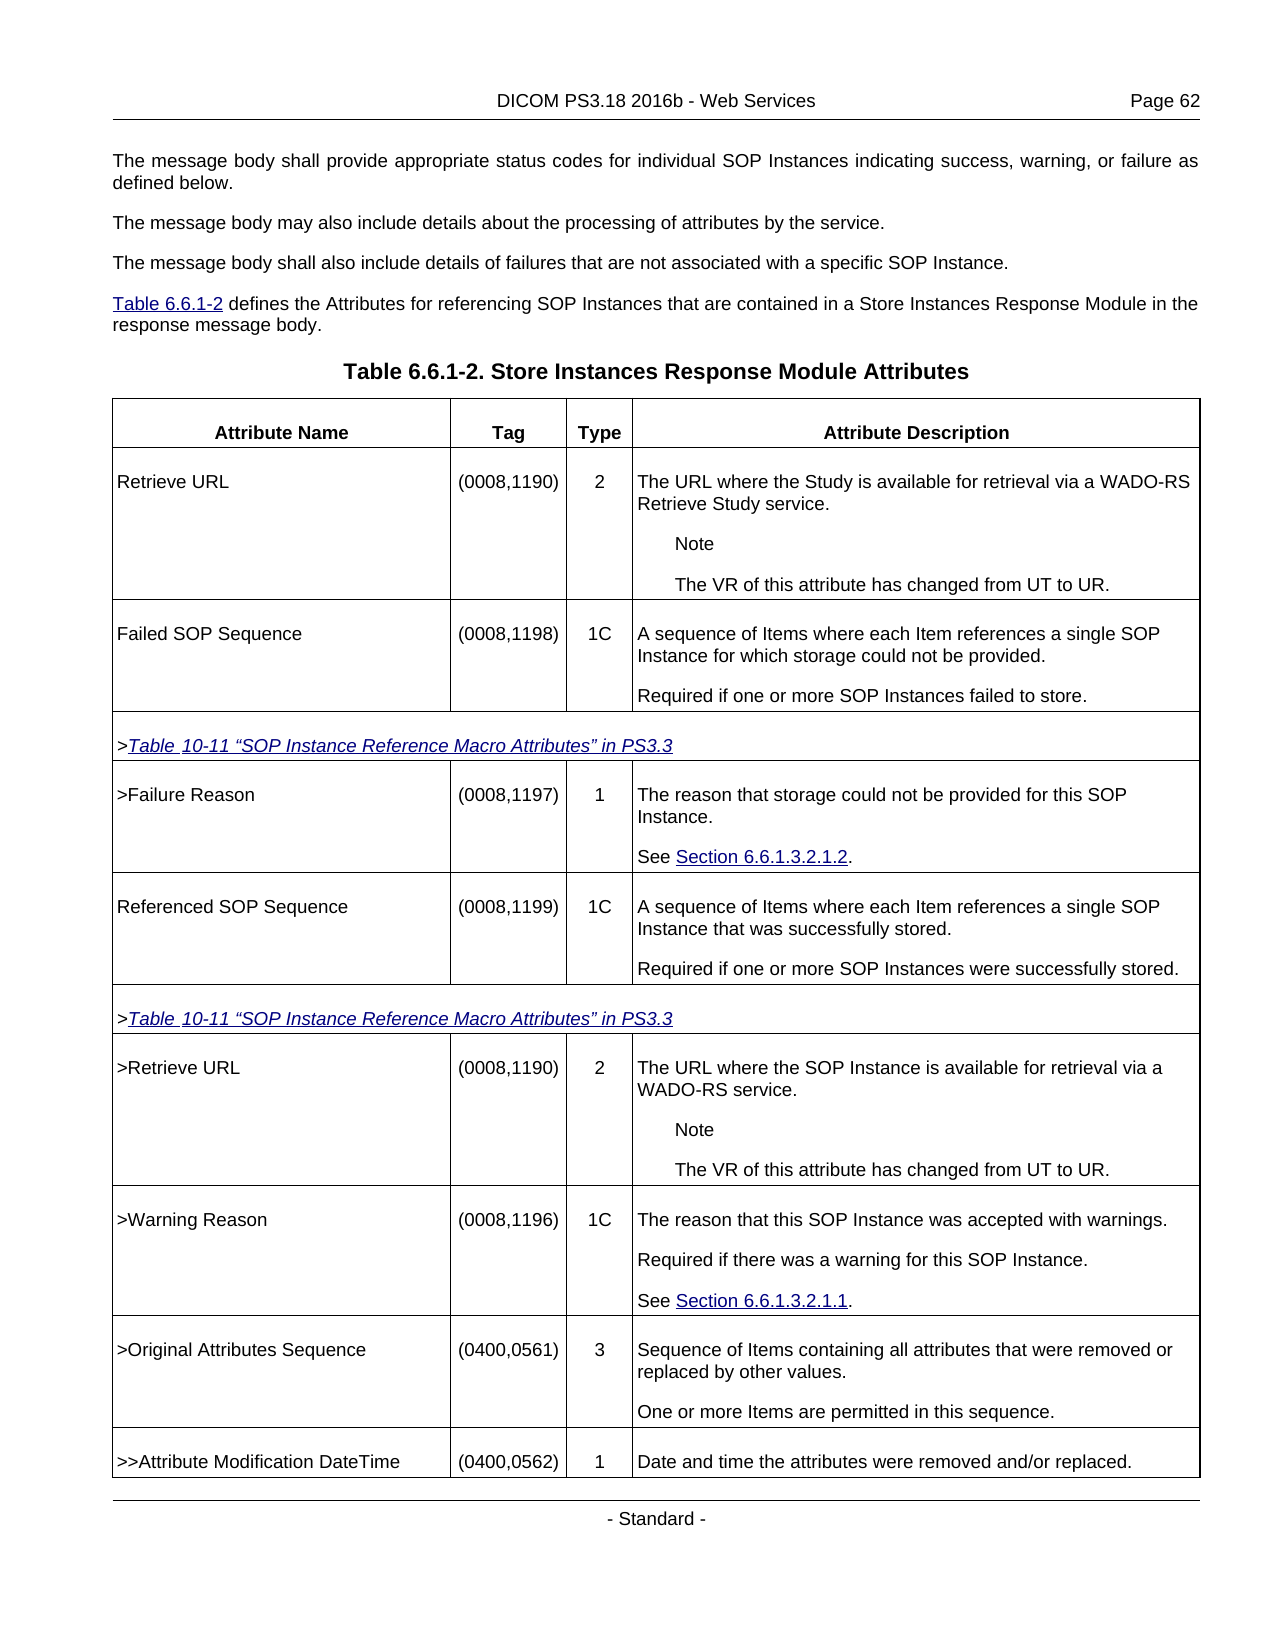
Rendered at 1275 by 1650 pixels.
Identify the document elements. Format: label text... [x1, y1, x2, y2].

table_cell 1C [567, 600, 632, 711]
table_cell (0008,1198) [451, 600, 566, 711]
table_cell Retrieve URL [113, 448, 450, 599]
table_cell 1C [567, 1186, 632, 1315]
text The message body shall provide appropriate status codes for individual SOP Instances indicating success, warning, or failure as defined below. [112, 150, 1200, 193]
table_header Attribute Name [113, 399, 450, 447]
table_cell (0008,1197) [451, 761, 566, 872]
table_cell Referenced SOP Sequence [113, 873, 450, 983]
table_cell >Original Attributes Sequence [113, 1316, 450, 1427]
table_header Type [567, 399, 632, 447]
table_cell 1 [567, 1428, 632, 1477]
table_cell >Warning Reason [113, 1186, 450, 1315]
text The message body shall also include details of failures that are not associated with a specific SOP Instance. [112, 252, 1200, 274]
table_cell Failed SOP Sequence [113, 600, 450, 711]
text Table 6.6.1-2. Store Instances Response Module Attributes [112, 358, 1200, 384]
table_cell (0400,0561) [451, 1316, 566, 1427]
table_cell The URL where the Study is available for retrieval via a WADO-RS Retrieve Study service. Note The VR of this attribute has changed from UT to UR. [633, 448, 1199, 599]
table_cell A sequence of Items where each Item references a single SOP Instance for which storage could not be provided. Required if one or more SOP Instances failed to store. [633, 600, 1199, 711]
table_cell The URL where the SOP Instance is available for retrieval via a WADO-RS service. Note The VR of this attribute has changed from UT to UR. [633, 1034, 1199, 1185]
text Table 6.6.1-2 defines the Attributes for referencing SOP Instances that are contained in a Store Instances Response Module in the response message body. [112, 292, 1200, 336]
table_cell 1C [567, 873, 632, 983]
table_cell >Table 10-11 “SOP Instance Reference Macro Attributes” in PS3.3 [113, 985, 1199, 1033]
table_cell 2 [567, 1034, 632, 1185]
table_header Tag [451, 399, 566, 447]
table_cell 1 [567, 761, 632, 872]
table_cell >>Attribute Modification DateTime [113, 1428, 450, 1477]
table_cell 3 [567, 1316, 632, 1427]
table_cell (0400,0562) [451, 1428, 566, 1477]
table_cell (0008,1190) [451, 448, 566, 599]
table_cell >Table 10-11 “SOP Instance Reference Macro Attributes” in PS3.3 [113, 712, 1199, 760]
table_cell >Failure Reason [113, 761, 450, 872]
table_cell Sequence of Items containing all attributes that were removed or replaced by other values. One or more Items are permitted in this sequence. [633, 1316, 1199, 1427]
table_cell A sequence of Items where each Item references a single SOP Instance that was successfully stored. Required if one or more SOP Instances were successfully stored. [633, 873, 1199, 983]
table_cell (0008,1199) [451, 873, 566, 983]
table_cell The reason that storage could not be provided for this SOP Instance. See Section 6.6.1.3.2.1.2. [633, 761, 1199, 872]
table_header Attribute Description [633, 399, 1199, 447]
table_cell The reason that this SOP Instance was accepted with warnings. Required if there was a warning for this SOP Instance. See Section 6.6.1.3.2.1.1. [633, 1186, 1199, 1315]
table_cell (0008,1196) [451, 1186, 566, 1315]
table_cell >Retrieve URL [113, 1034, 450, 1185]
table_cell Date and time the attributes were removed and/or replaced. [633, 1428, 1199, 1477]
table_cell 2 [567, 448, 632, 599]
text The message body may also include details about the processing of attributes by the service. [112, 212, 1200, 233]
table_cell (0008,1190) [451, 1034, 566, 1185]
